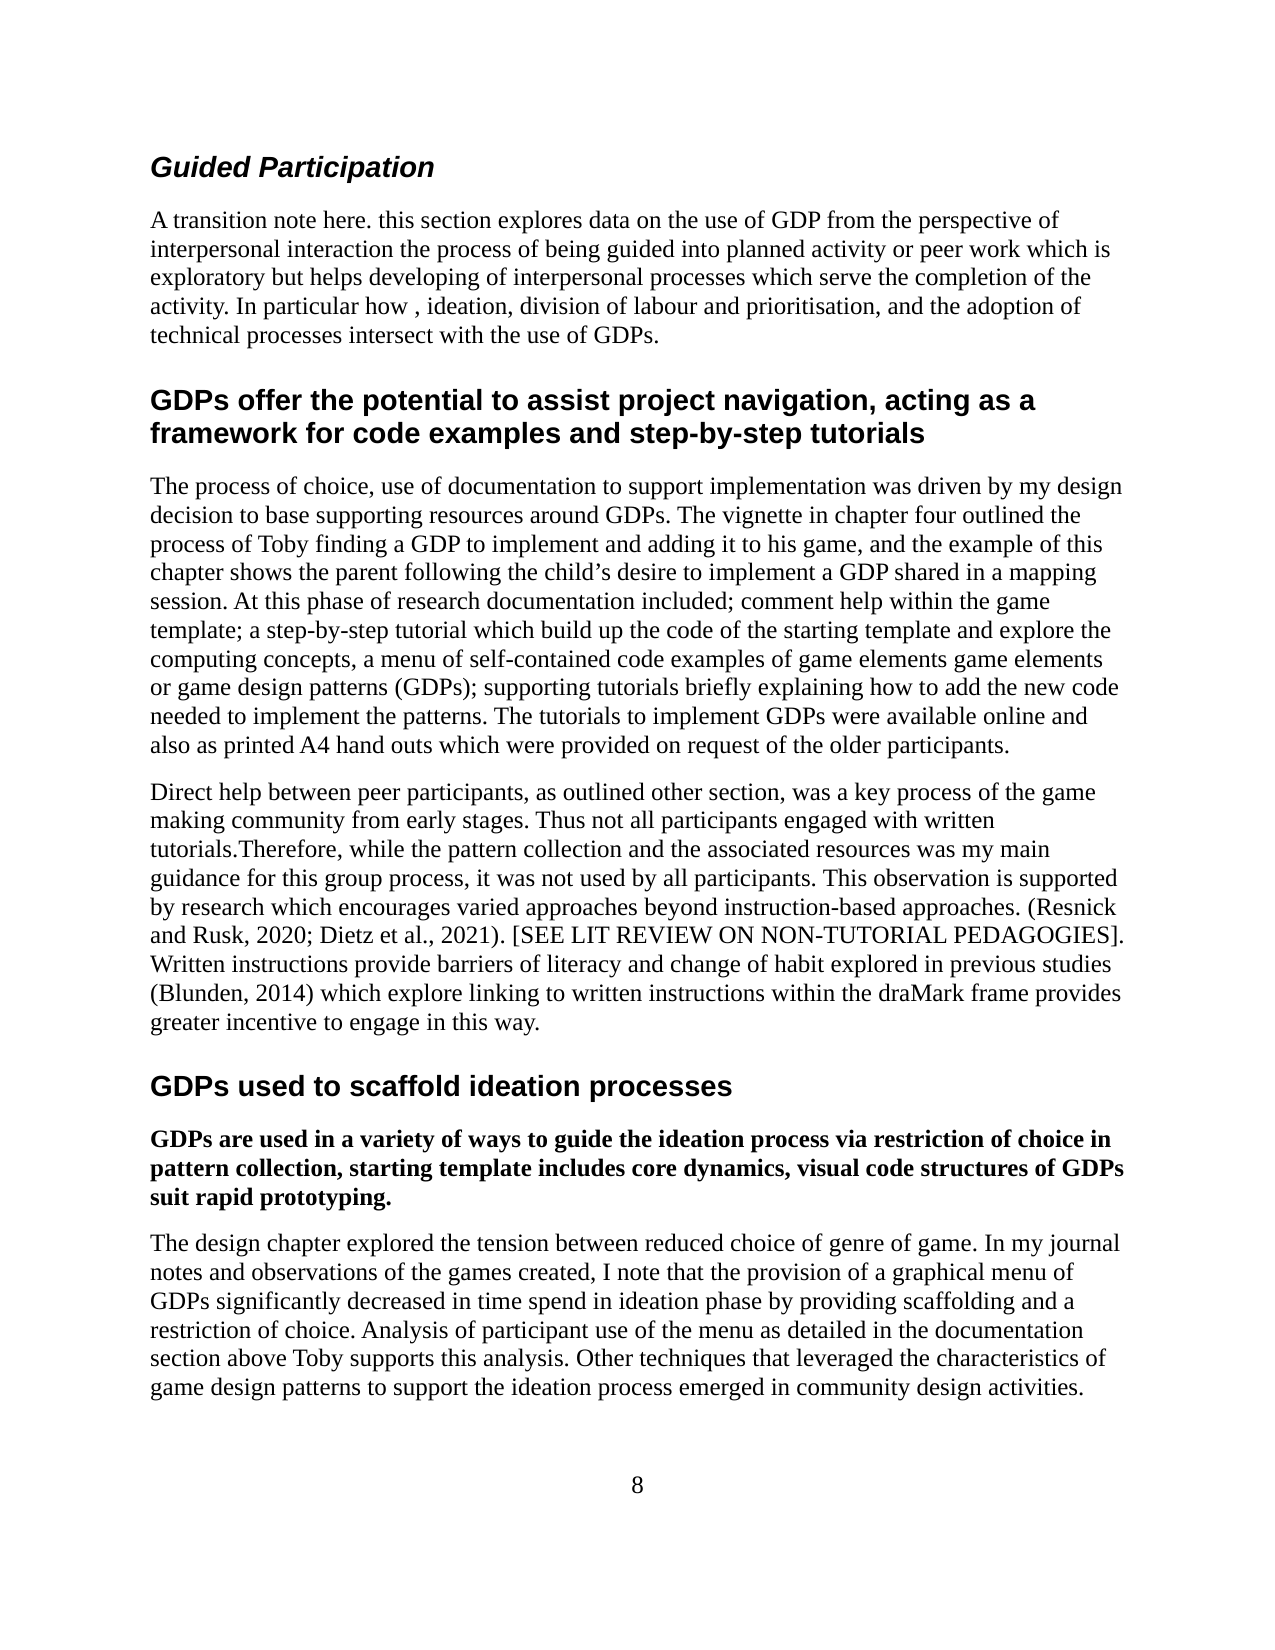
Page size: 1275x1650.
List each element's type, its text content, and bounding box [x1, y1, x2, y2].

text Direct help between peer participants, as outlined other section, was a key process of the game making community from early stages. Thus not all participants engaged with written tutorials.Therefore, while the pattern collection and the associated resources was my main guidance for this group process, it was not used by all participants. This observation is supported by research which encourages varied approaches beyond instruction-based approaches. (Resnick and Rusk, 2020; Dietz et al., 2021). [SEE LIT REVIEW ON NON-TUTORIAL PEDAGOGIES]. Written instructions provide barriers of literacy and change of habit explored in previous studies (Blunden, 2014) which explore linking to written instructions within the draMark frame provides greater incentive to engage in this way. [150, 777, 1125, 1035]
subtitle Guided Participation [150, 150, 1125, 183]
subtitle GDPs offer the potential to assist project navigation, acting as a framework for code examples and step-by-step tutorials [150, 383, 1125, 450]
text GDPs are used in a variety of ways to guide the ideation process via restriction of choice in pattern collection, starting template includes core dynamics, visual code structures of GDPs suit rapid prototyping. [150, 1124, 1125, 1211]
text The process of choice, use of documentation to support implementation was driven by my design decision to base supporting resources around GDPs. The vignette in chapter four outlined the process of Toby finding a GDP to implement and adding it to his game, and the example of this chapter shows the parent following the child’s desire to implement a GDP shared in a mapping session. At this phase of research documentation included; comment help within the game template; a step-by-step tutorial which build up the code of the starting template and explore the computing concepts, a menu of self-contained code examples of game elements game elements or game design patterns (GDPs); supporting tutorials briefly explaining how to add the new code needed to implement the patterns. The tutorials to implement GDPs were available online and also as printed A4 hand outs which were provided on request of the older participants. [150, 471, 1125, 759]
subtitle GDPs used to scaffold ideation processes [150, 1069, 1125, 1103]
text A transition note here. this section explores data on the use of GDP from the perspective of interpersonal interaction the process of being guided into planned activity or peer work which is exploratory but helps developing of interpersonal processes which serve the completion of the activity. In particular how , ideation, division of labour and prioritisation, and the adoption of technical processes intersect with the use of GDPs. [150, 205, 1125, 349]
text The design chapter explored the tension between reduced choice of genre of game. In my journal notes and observations of the games created, I note that the provision of a graphical menu of GDPs significantly decreased in time spend in ideation phase by providing scaffolding and a restriction of choice. Analysis of participant use of the menu as detailed in the documentation section above Toby supports this analysis. Other techniques that leveraged the characteristics of game design patterns to support the ideation process emerged in community design activities. [150, 1228, 1125, 1401]
